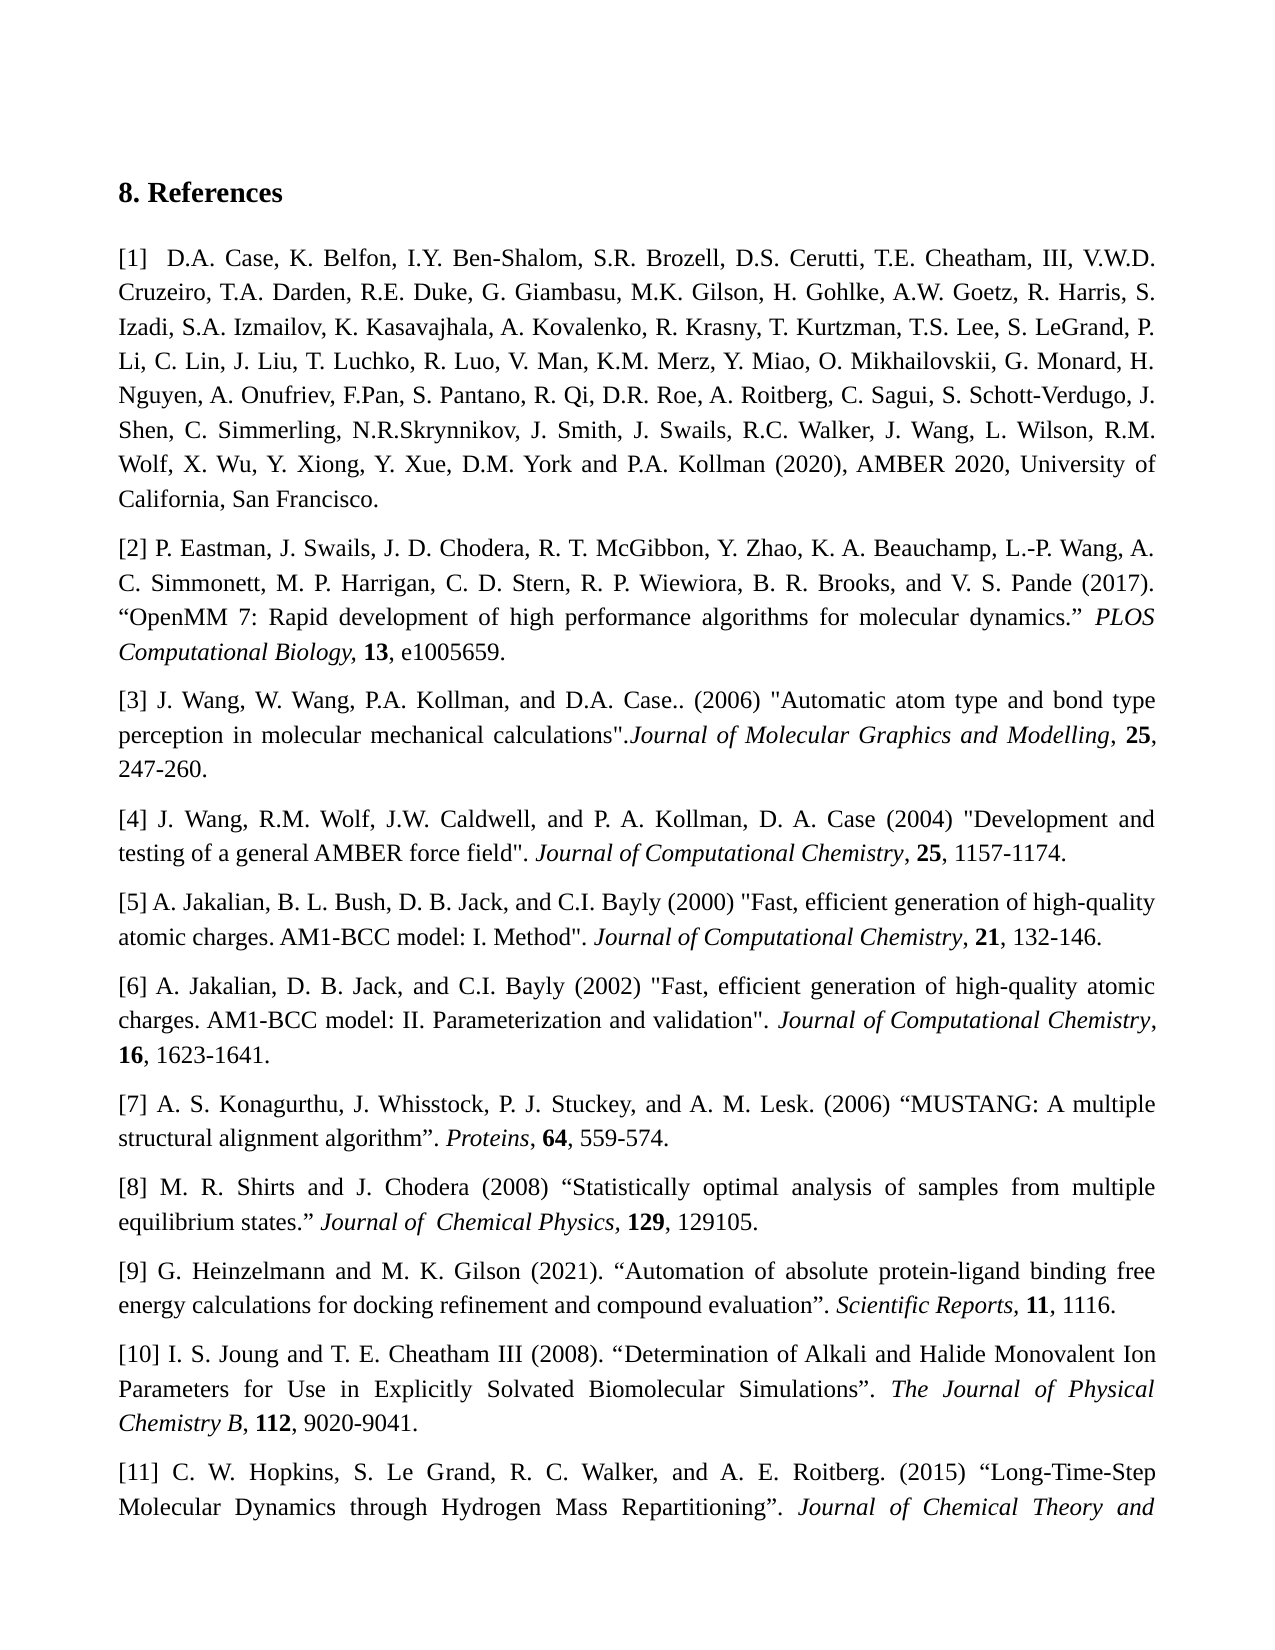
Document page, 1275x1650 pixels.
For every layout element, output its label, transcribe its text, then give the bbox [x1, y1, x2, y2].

text [5] A. Jakalian, B. L. Bush, D. B. Jack, and C.I. Bayly (2000) "Fast, efficient generation of high‐quality atomic charges. AM1‐BCC model: I. Method". Journal of Computational Chemistry, 21, 132-146. [118, 887, 1157, 950]
text [6] A. Jakalian, D. B. Jack, and C.I. Bayly (2002) "Fast, efficient generation of high‐quality atomic charges. AM1‐BCC model: II. Parameterization and validation". Journal of Computational Chemistry, 16, 1623-1641. [118, 971, 1157, 1068]
text [3] J. Wang, W. Wang, P.A. Kollman, and D.A. Case.. (2006) "Automatic atom type and bond type perception in molecular mechanical calculations".Journal of Molecular Graphics and Modelling, 25, 247-260. [118, 686, 1157, 783]
text 8. References [118, 176, 1157, 209]
text [9] G. Heinzelmann and M. K. Gilson (2021). “Automation of absolute protein-ligand binding free energy calculations for docking refinement and compound evaluation”. Scientific Reports, 11, 1116. [118, 1256, 1157, 1319]
text [8] M. R. Shirts and J. Chodera (2008) “Statistically optimal analysis of samples from multiple equilibrium states.” Journal of Chemical Physics, 129, 129105. [118, 1172, 1157, 1236]
text [4] J. Wang, R.M. Wolf, J.W. Caldwell, and P. A. Kollman, D. A. Case (2004) "Development and testing of a general AMBER force field". Journal of Computational Chemistry, 25, 1157-1174. [118, 804, 1157, 867]
text [1] D.A. Case, K. Belfon, I.Y. Ben-Shalom, S.R. Brozell, D.S. Cerutti, T.E. Cheatham, III, V.W.D. Cruzeiro, T.A. Darden, R.E. Duke, G. Giambasu, M.K. Gilson, H. Gohlke, A.W. Goetz, R. Harris, S. Izadi, S.A. Izmailov, K. Kasavajhala, A. Kovalenko, R. Krasny, T. Kurtzman, T.S. Lee, S. LeGrand, P. Li, C. Lin, J. Liu, T. Luchko, R. Luo, V. Man, K.M. Merz, Y. Miao, O. Mikhailovskii, G. Monard, H. Nguyen, A. Onufriev, F.Pan, S. Pantano, R. Qi, D.R. Roe, A. Roitberg, C. Sagui, S. Schott-Verdugo, J. Shen, C. Simmerling, N.R.Skrynnikov, J. Smith, J. Swails, R.C. Walker, J. Wang, L. Wilson, R.M. Wolf, X. Wu, Y. Xiong, Y. Xue, D.M. York and P.A. Kollman (2020), AMBER 2020, University of California, San Francisco. [118, 243, 1157, 513]
text [2] P. Eastman, J. Swails, J. D. Chodera, R. T. McGibbon, Y. Zhao, K. A. Beauchamp, L.-P. Wang, A. C. Simmonett, M. P. Harrigan, C. D. Stern, R. P. Wiewiora, B. R. Brooks, and V. S. Pande (2017). “OpenMM 7: Rapid development of high performance algorithms for molecular dynamics.” PLOS Computational Biology, 13, e1005659. [118, 533, 1157, 665]
text [7] A. S. Konagurthu, J. Whisstock, P. J. Stuckey, and A. M. Lesk. (2006) “MUSTANG: A multiple structural alignment algorithm”. Proteins, 64, 559-574. [118, 1089, 1157, 1152]
text [10] I. S. Joung and T. E. Cheatham III (2008). “Determination of Alkali and Halide Monovalent Ion Parameters for Use in Explicitly Solvated Biomolecular Simulations”. The Journal of Physical Chemistry B, 112, 9020-9041. [118, 1339, 1157, 1437]
text [11] C. W. Hopkins, S. Le Grand, R. C. Walker, and A. E. Roitberg. (2015) “Long-Time-Step Molecular Dynamics through Hydrogen Mass Repartitioning”. Journal of Chemical Theory and [118, 1457, 1157, 1521]
